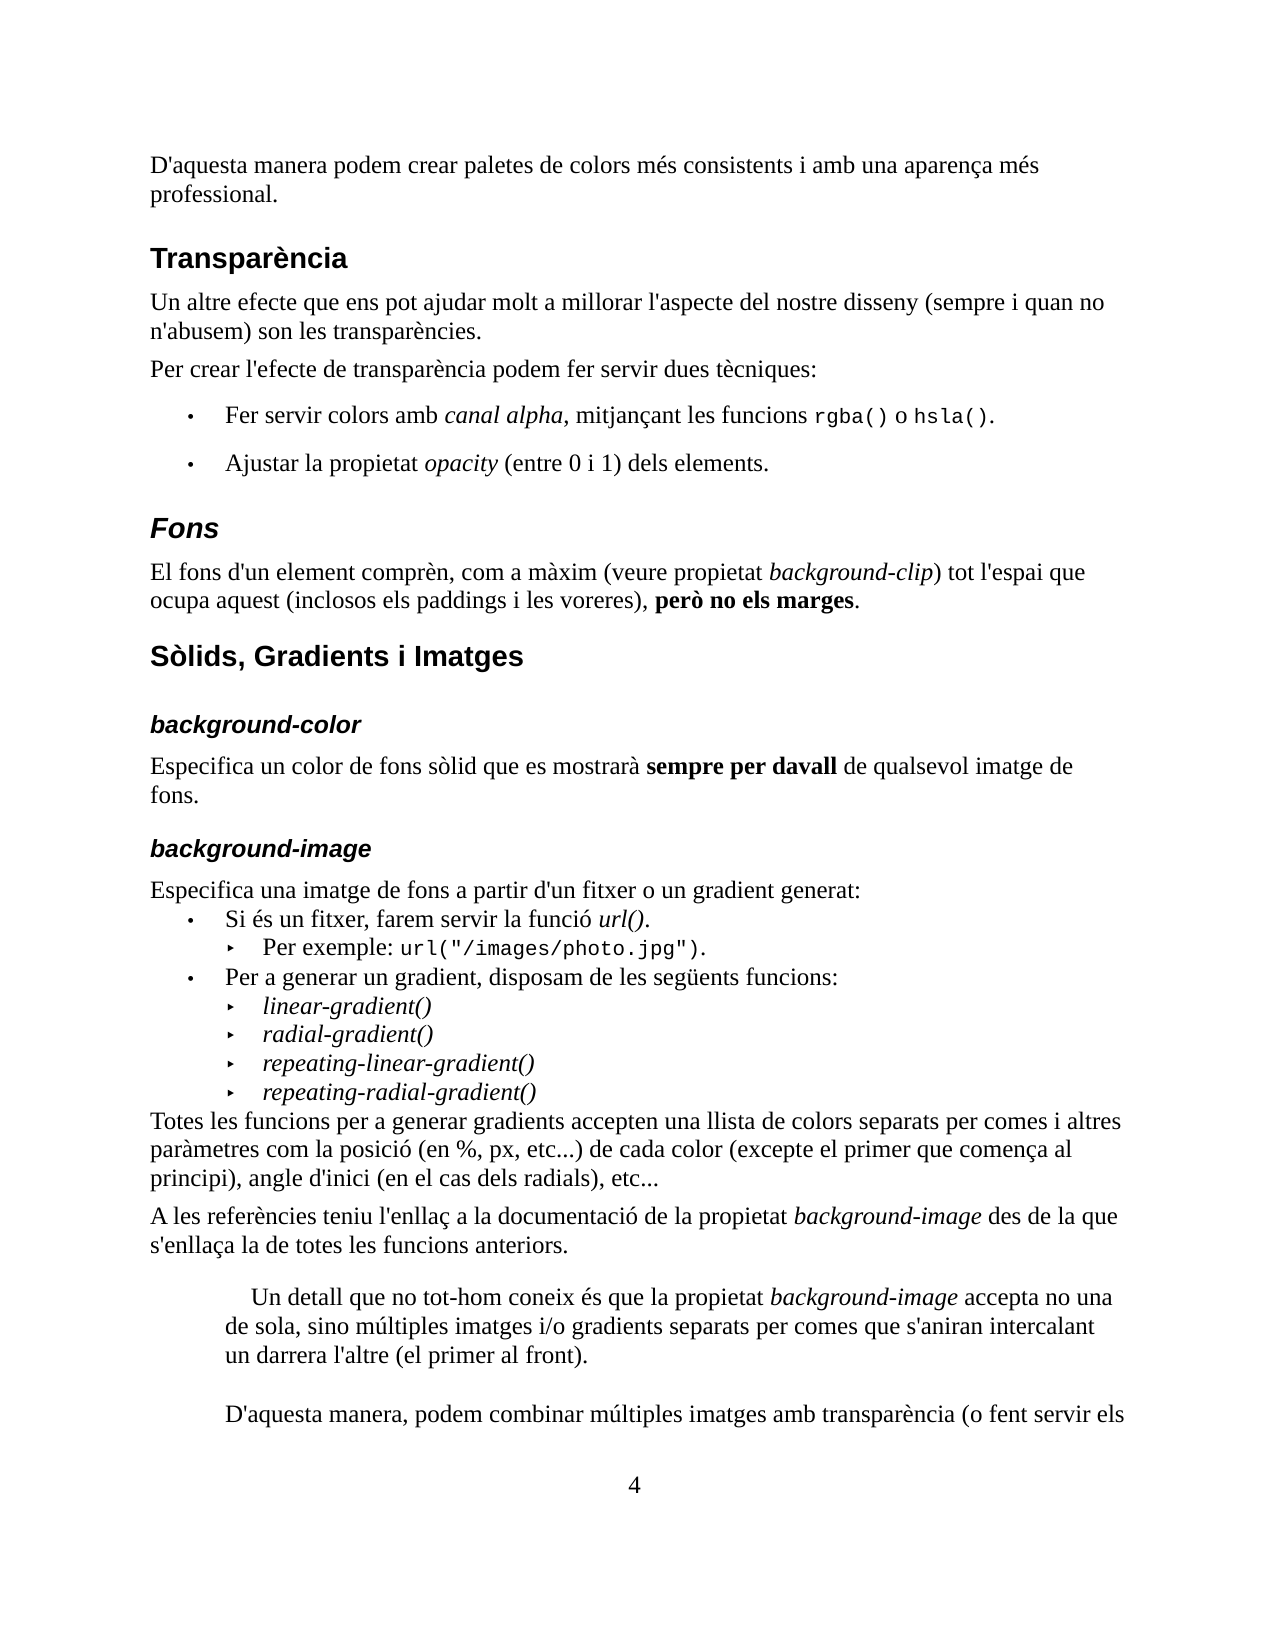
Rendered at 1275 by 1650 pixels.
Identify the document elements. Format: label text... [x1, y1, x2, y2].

list repeating-linear-gradient() [225, 1048, 1125, 1077]
list Fer servir colors amb canal alpha, mitjançant les funcions rgba() o hsla(). [187, 401, 1125, 430]
text 📌 Un detall que no tot-hom coneix és que la propietat background-image accepta no una de sola, sino múltiples imatges i/o gradients separats per comes que s'aniran intercalant un darrera l'altre (el primer al front). [225, 1282, 1125, 1369]
subtitle background-image [150, 834, 1125, 862]
text Especifica un color de fons sòlid que es mostrarà sempre per davall de qualsevol imatge de fons. [150, 751, 1125, 809]
text D'aquesta manera, podem combinar múltiples imatges amb transparència (o fent servir els [225, 1399, 1125, 1427]
list repeating-radial-gradient() [225, 1077, 1125, 1106]
list Per a generar un gradient, disposam de les següents funcions: [187, 962, 1125, 991]
text Un altre efecte que ens pot ajudar molt a millorar l'aspecte del nostre disseny (sempre i quan no n'abusem) son les transparències. [150, 287, 1125, 345]
subtitle background-color [150, 710, 1125, 739]
text Totes les funcions per a generar gradients accepten una llista de colors separats per comes i altres paràmetres com la posició (en %, px, etc...) de cada color (excepte el primer que comença al principi), angle d'inici (en el cas dels radials), etc... [150, 1106, 1125, 1192]
text A les referències teniu l'enllaç a la documentació de la propietat background-image des de la que s'enllaça la de totes les funcions anteriors. [150, 1201, 1125, 1258]
subtitle Fons [150, 511, 1125, 544]
text Especifica una imatge de fons a partir d'un fitxer o un gradient generat: [150, 875, 1125, 904]
text El fons d'un element comprèn, com a màxim (veure propietat background-clip) tot l'espai que ocupa aquest (inclosos els paddings i les voreres), però no els marges. [150, 557, 1125, 614]
text Per crear l'efecte de transparència podem fer servir dues tècniques: [150, 354, 1125, 383]
text D'aquesta manera podem crear paletes de colors més consistents i amb una aparença més professional. [150, 150, 1125, 207]
list radial-gradient() [225, 1019, 1125, 1048]
list linear-gradient() [225, 991, 1125, 1019]
list Per exemple: url("/images/photo.jpg"). [225, 932, 1125, 962]
list Ajustar la propietat opacity (entre 0 i 1) dels elements. [187, 448, 1125, 477]
subtitle Transparència [150, 241, 1125, 275]
list Si és un fitxer, farem servir la funció url(). [187, 904, 1125, 932]
subtitle Sòlids, Gradients i Imatges [150, 639, 1125, 673]
